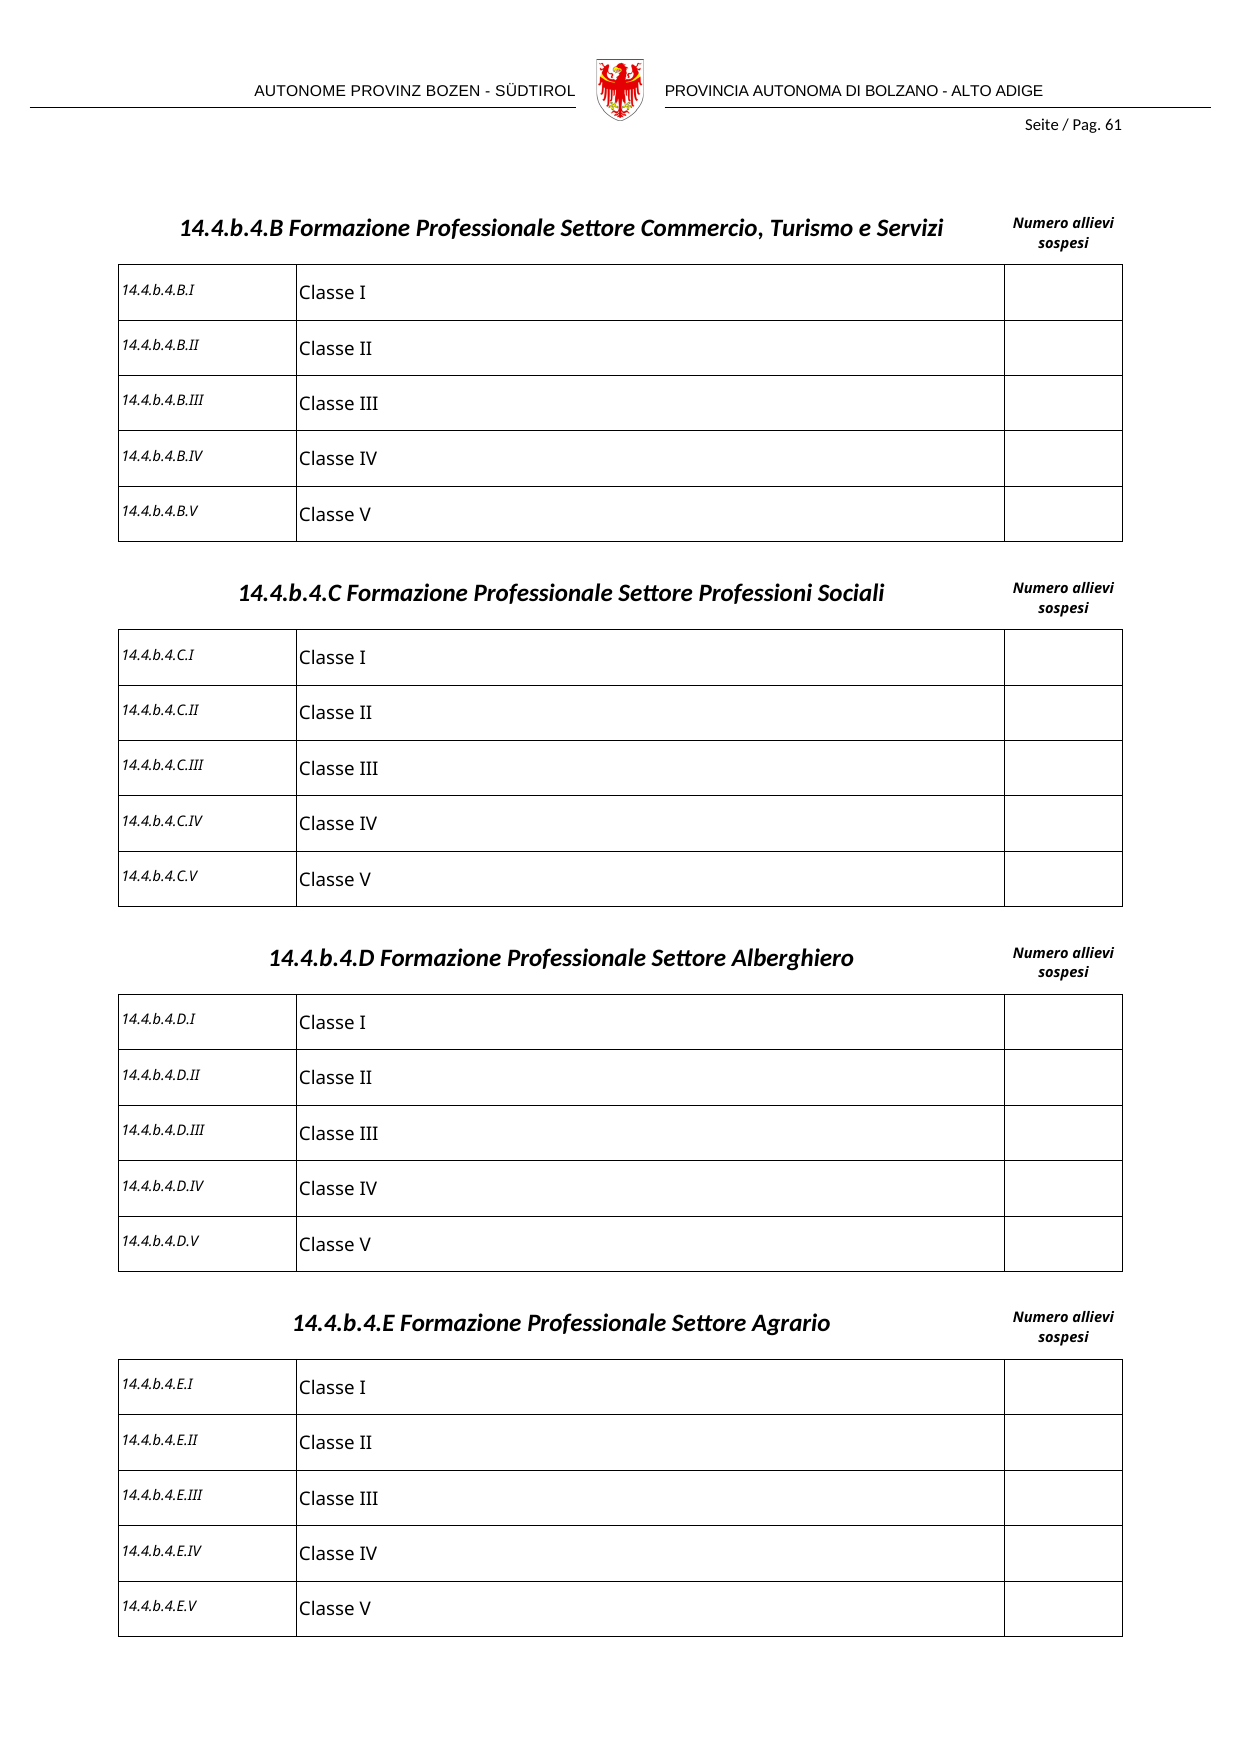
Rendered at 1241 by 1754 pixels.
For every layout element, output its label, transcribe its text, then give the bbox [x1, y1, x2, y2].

table_cell Classe IV [297, 1526, 1004, 1581]
table_cell 14.4.b.4.C.I [119, 630, 296, 684]
table_cell Classe I [297, 265, 1004, 319]
table_cell 14.4.b.4.C.III [119, 741, 296, 795]
table_cell 14.4.b.4.E.III [119, 1471, 296, 1525]
table_cell [1005, 1161, 1122, 1216]
table_cell 14.4.b.4.E.IV [119, 1526, 296, 1581]
table_cell [1005, 796, 1122, 851]
table_cell [1005, 1217, 1122, 1271]
table_cell 14.4.b.4.E.II [119, 1415, 296, 1470]
table_header 14.4.b.4.C Formazione Professionale Settore Professioni Sociali [118, 566, 1004, 629]
table_cell [1005, 1471, 1122, 1525]
table_header Numero allievi sospesi [1004, 201, 1122, 264]
table_cell Classe IV [297, 431, 1004, 486]
table_header 14.4.b.4.D Formazione Professionale Settore Alberghiero [118, 931, 1004, 994]
table_cell [1005, 376, 1122, 430]
table_cell 14.4.b.4.D.V [119, 1217, 296, 1271]
table_cell Classe III [297, 1471, 1004, 1525]
table_cell 14.4.b.4.C.IV [119, 796, 296, 851]
table_cell 14.4.b.4.D.IV [119, 1161, 296, 1216]
table_header 14.4.b.4.B Formazione Professionale Settore Commercio, Turismo e Servizi [118, 201, 1004, 264]
table_cell [1005, 1415, 1122, 1470]
table_cell 14.4.b.4.B.III [119, 376, 296, 430]
table_cell 14.4.b.4.D.III [119, 1106, 296, 1160]
table_cell 14.4.b.4.C.V [119, 852, 296, 906]
table_header Numero allievi sospesi [1004, 1296, 1122, 1359]
table_cell [1005, 1360, 1122, 1414]
table_cell [1005, 686, 1122, 740]
table_cell Classe V [297, 487, 1004, 541]
table_header Numero allievi sospesi [1004, 566, 1122, 629]
table_cell 14.4.b.4.E.I [119, 1360, 296, 1414]
table_cell [1005, 1582, 1122, 1636]
table_cell 14.4.b.4.D.II [119, 1050, 296, 1105]
table_cell Classe I [297, 995, 1004, 1049]
table_cell Classe V [297, 1217, 1004, 1271]
table_cell [1005, 852, 1122, 906]
table_cell Classe III [297, 376, 1004, 430]
table_cell 14.4.b.4.E.V [119, 1582, 296, 1636]
table_cell [1005, 321, 1122, 375]
picture [596, 59, 644, 121]
table_cell 14.4.b.4.B.I [119, 265, 296, 319]
table_cell 14.4.b.4.B.V [119, 487, 296, 541]
table_header Numero allievi sospesi [1004, 931, 1122, 994]
table_cell Classe IV [297, 1161, 1004, 1216]
table_header 14.4.b.4.E Formazione Professionale Settore Agrario [118, 1296, 1004, 1359]
table_cell [1005, 431, 1122, 486]
table_cell 14.4.b.4.C.II [119, 686, 296, 740]
table_cell [1005, 741, 1122, 795]
table_cell [1005, 1050, 1122, 1105]
table_cell Classe V [297, 1582, 1004, 1636]
table_cell [1005, 1526, 1122, 1581]
table_cell [1005, 487, 1122, 541]
table_cell Classe II [297, 321, 1004, 375]
table_cell 14.4.b.4.B.IV [119, 431, 296, 486]
table_cell Classe I [297, 630, 1004, 684]
table_cell Classe II [297, 1415, 1004, 1470]
table_cell Classe IV [297, 796, 1004, 851]
table_cell Classe V [297, 852, 1004, 906]
table_cell Classe III [297, 741, 1004, 795]
table_cell [1005, 630, 1122, 684]
table_cell Classe I [297, 1360, 1004, 1414]
table_cell 14.4.b.4.D.I [119, 995, 296, 1049]
table_cell 14.4.b.4.B.II [119, 321, 296, 375]
table_cell [1005, 265, 1122, 319]
table_cell [1005, 1106, 1122, 1160]
table_cell Classe II [297, 1050, 1004, 1105]
table_cell [1005, 995, 1122, 1049]
table_cell Classe III [297, 1106, 1004, 1160]
table_cell Classe II [297, 686, 1004, 740]
